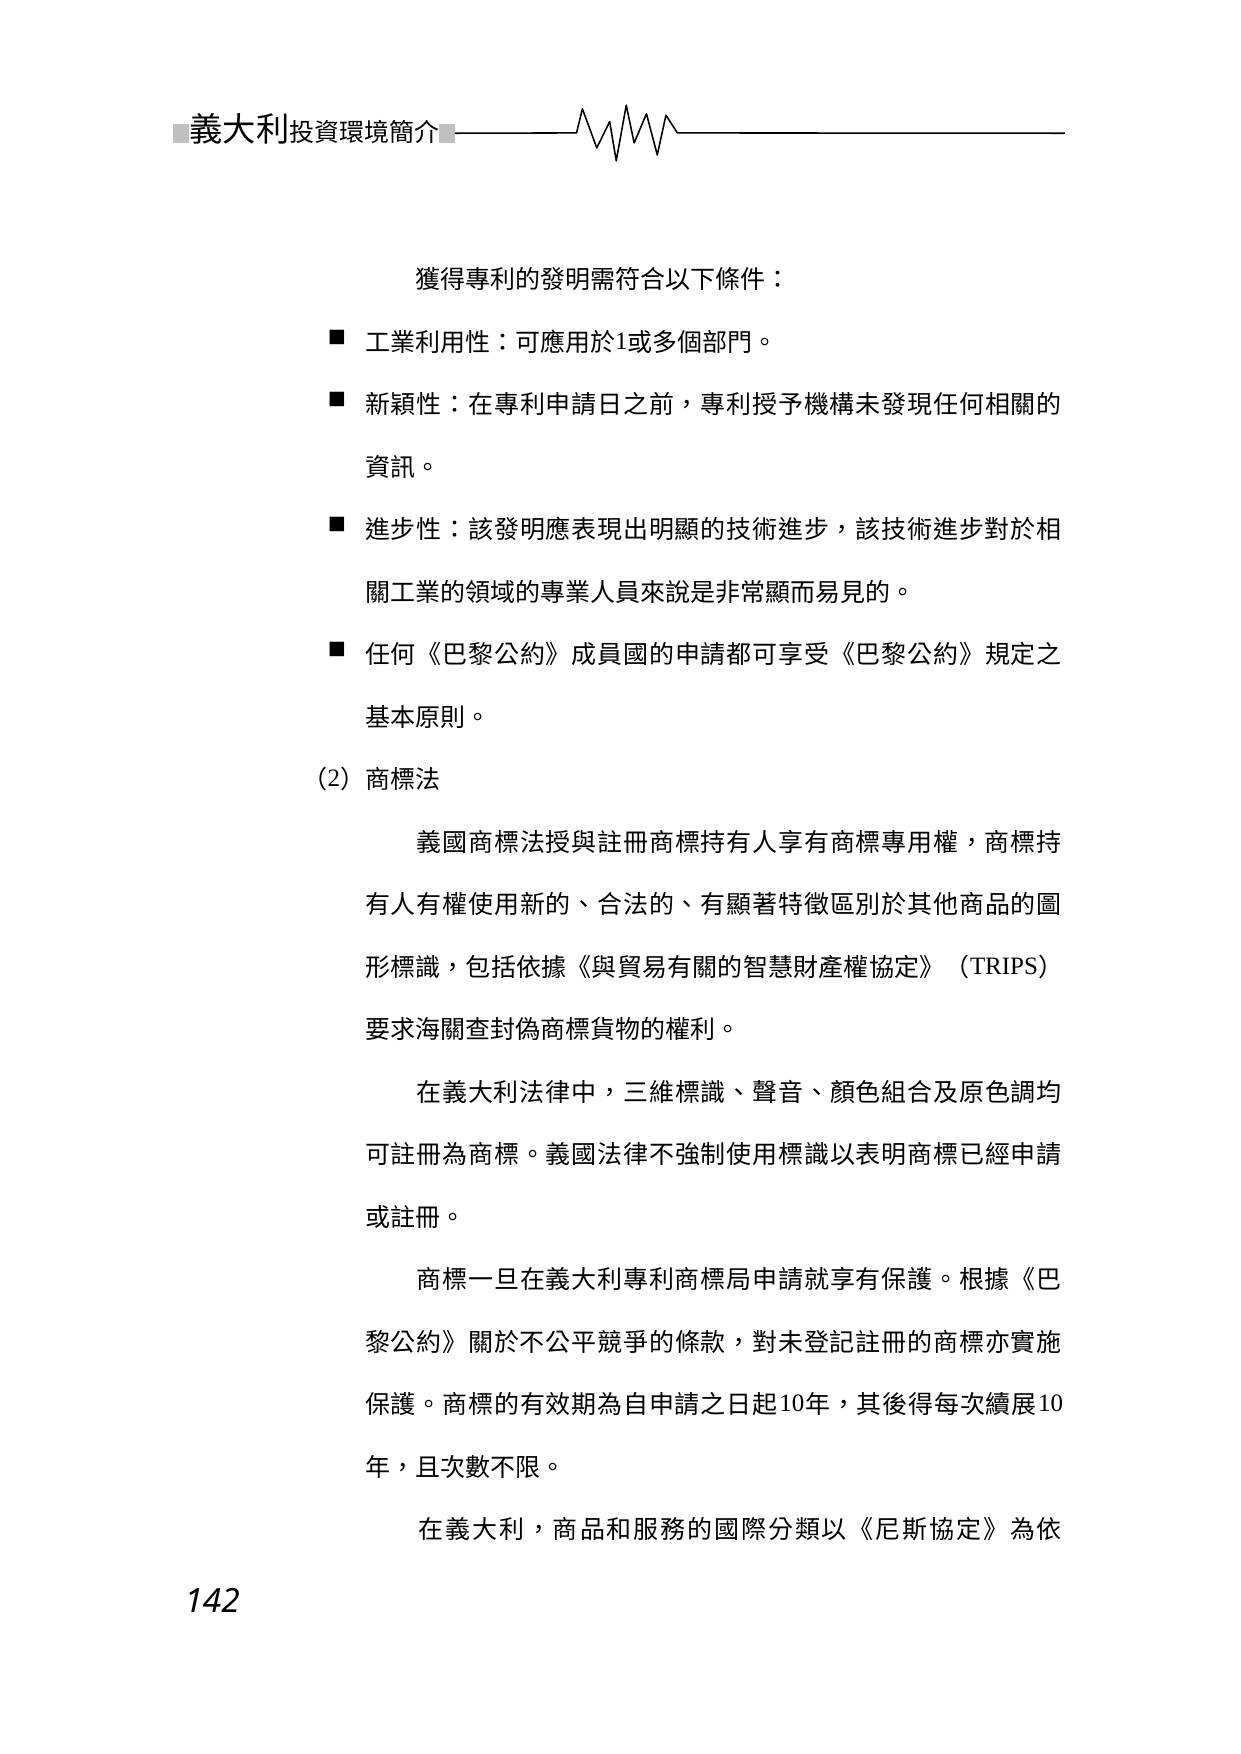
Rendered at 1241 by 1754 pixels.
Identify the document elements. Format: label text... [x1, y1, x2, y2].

text 在義大利，商品和服務的國際分類以《尼斯協定》為依 [302, 1486, 1063, 1549]
text 義國商標法授與註冊商標持有人享有商標專用權，商標持有人有權使用新的、合法的、有顯著特徵區別於其他商品的圖形標識，包括依據《與貿易有關的智慧財產權協定》（TRIPS）要求海關查封偽商標貨物的權利。 [302, 799, 1063, 1049]
text  任何《巴黎公約》成員國的申請都可享受《巴黎公約》規定之基本原則。 [327, 611, 1063, 736]
text  新穎性：在專利申請日之前，專利授予機構未發現任何相關的資訊。 [327, 361, 1063, 486]
text （2）商標法 [302, 736, 1063, 799]
text 獲得專利的發明需符合以下條件： [302, 236, 1063, 299]
text  工業利用性：可應用於1或多個部門。 [327, 299, 1063, 361]
text 在義大利法律中，三維標識、聲音、顏色組合及原色調均可註冊為商標。義國法律不強制使用標識以表明商標已經申請或註冊。 [302, 1049, 1063, 1236]
text 商標一旦在義大利專利商標局申請就享有保護。根據《巴黎公約》關於不公平競爭的條款，對未登記註冊的商標亦實施保護。商標的有效期為自申請之日起10年，其後得每次續展10年，且次數不限。 [302, 1236, 1063, 1486]
text  進步性：該發明應表現出明顯的技術進步，該技術進步對於相關工業的領域的專業人員來說是非常顯而易見的。 [327, 486, 1063, 611]
